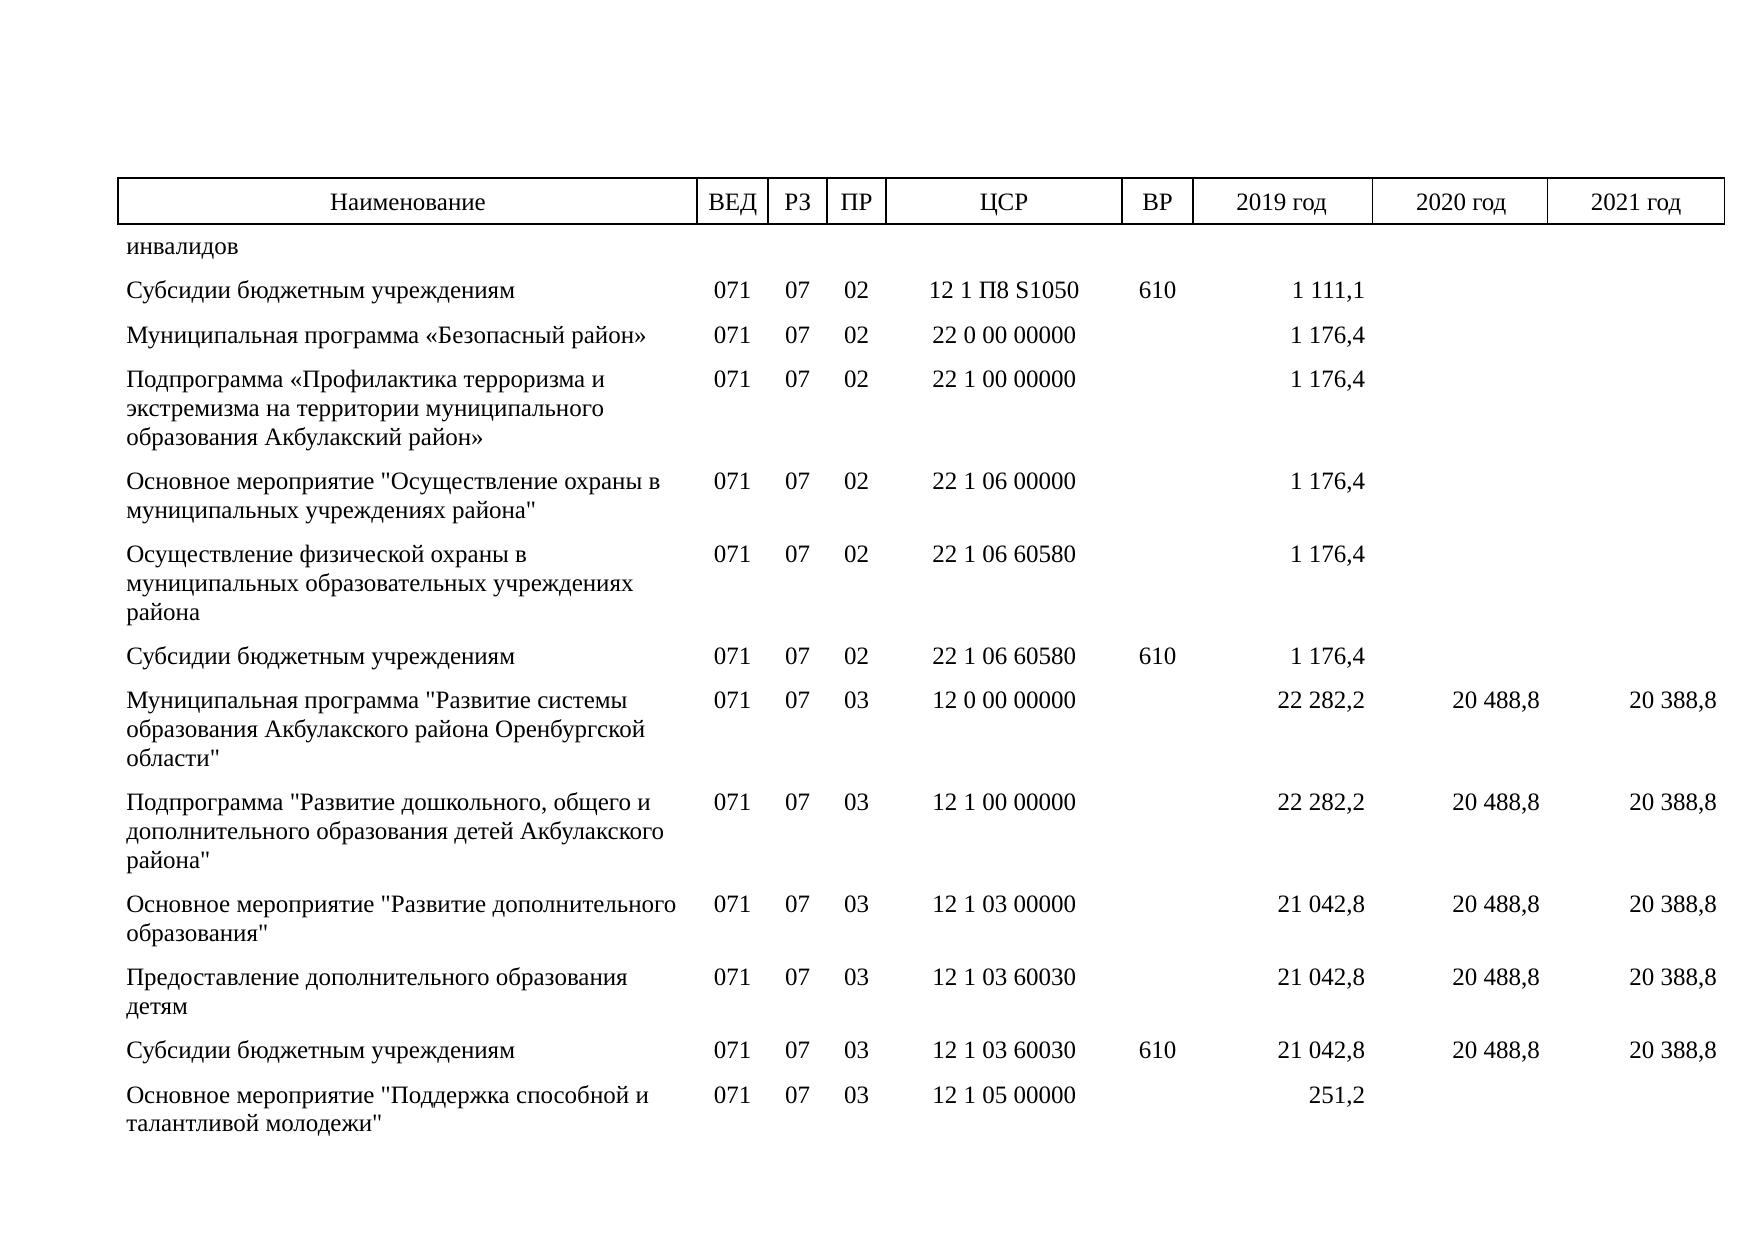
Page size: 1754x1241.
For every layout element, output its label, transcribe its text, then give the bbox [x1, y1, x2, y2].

table_cell [1547, 356, 1724, 458]
table_cell 610 [1122, 268, 1193, 312]
table_header [119, 179, 696, 223]
table_cell 21 042,8 [1193, 955, 1372, 1028]
table_header [769, 179, 826, 223]
table_cell 1 176,4 [1193, 458, 1372, 531]
table_cell [827, 225, 886, 268]
table_cell 07 [768, 678, 827, 779]
table_cell [1373, 633, 1547, 678]
table_cell 22 1 06 60580 [886, 531, 1122, 633]
table_cell 21 042,8 [1193, 881, 1372, 954]
table_header РЗ [776, 187, 819, 215]
table_cell 03 [827, 780, 886, 881]
table_cell [1122, 955, 1193, 1028]
table_cell [1547, 633, 1724, 678]
table_cell 12 1 05 00000 [886, 1072, 1122, 1145]
table_cell 07 [768, 1028, 827, 1072]
table_cell 610 [1122, 1028, 1193, 1072]
table_cell 22 282,2 [1193, 678, 1372, 779]
table_cell 07 [768, 955, 827, 1028]
table_cell 22 1 06 00000 [886, 458, 1122, 531]
table_cell инвалидов [118, 225, 697, 268]
table_header [1123, 179, 1192, 223]
table_cell [1122, 1072, 1193, 1145]
table_cell [1122, 356, 1193, 458]
table_cell [1547, 458, 1724, 531]
table_cell Муниципальная программа «Безопасный район» [118, 312, 697, 356]
table_cell [768, 225, 827, 268]
table_cell 22 282,2 [1193, 780, 1372, 881]
table_cell 251,2 [1193, 1072, 1372, 1145]
table_cell 03 [827, 955, 886, 1028]
table_cell 02 [827, 531, 886, 633]
table_cell 071 [697, 633, 768, 678]
table_header 2020 год [1380, 187, 1542, 215]
table_cell 071 [697, 678, 768, 779]
table_cell 1 111,1 [1193, 268, 1372, 312]
table_cell 071 [697, 881, 768, 954]
table_cell 12 1 00 00000 [886, 780, 1122, 881]
table_header [1373, 179, 1547, 223]
table_cell 21 042,8 [1193, 1028, 1372, 1072]
table_cell 22 1 06 60580 [886, 633, 1122, 678]
table_cell 02 [827, 268, 886, 312]
table_header [1194, 179, 1372, 223]
table_cell 1 176,4 [1193, 356, 1372, 458]
table_header ПР [835, 187, 878, 215]
table_cell Основное мероприятие "Развитие дополнительного образования" [118, 881, 697, 954]
table_cell 071 [697, 268, 768, 312]
table_cell 071 [697, 458, 768, 531]
table_cell Субсидии бюджетным учреждениям [118, 633, 697, 678]
table_cell 1 176,4 [1193, 531, 1372, 633]
table_cell Основное мероприятие "Поддержка способной и талантливой молодежи" [118, 1072, 697, 1145]
table_cell 071 [697, 1028, 768, 1072]
table_cell [1373, 1072, 1547, 1145]
table_cell 071 [697, 955, 768, 1028]
table_cell 12 1 03 00000 [886, 881, 1122, 954]
table_cell 1 176,4 [1193, 633, 1372, 678]
table_cell 03 [827, 678, 886, 779]
table_cell Муниципальная программа "Развитие системы образования Акбулакского района Оренбургской области" [118, 678, 697, 779]
table_cell 20 388,8 [1547, 881, 1724, 954]
table_header [887, 179, 1121, 223]
table_header ВЕД [705, 187, 760, 215]
table_cell 071 [697, 780, 768, 881]
table_cell [1373, 458, 1547, 531]
table_cell Предоставление дополнительного образования детям [118, 955, 697, 1028]
table_cell 03 [827, 1028, 886, 1072]
table_cell 12 0 00 00000 [886, 678, 1122, 779]
table_cell [1547, 268, 1724, 312]
table_header [828, 179, 885, 223]
table_cell 071 [697, 312, 768, 356]
table_cell [1122, 225, 1193, 268]
table_cell [1547, 1072, 1724, 1145]
table_cell [1373, 356, 1547, 458]
table_header 2021 год [1555, 187, 1717, 215]
table_cell 22 0 00 00000 [886, 312, 1122, 356]
table_cell Основное мероприятие "Осуществление охраны в муниципальных учреждениях района" [118, 458, 697, 531]
table_cell [1122, 881, 1193, 954]
table_cell 071 [697, 531, 768, 633]
table_cell [1373, 312, 1547, 356]
table_header 2019 год [1201, 187, 1362, 215]
table_header ЦСР [894, 187, 1114, 215]
table_cell Осуществление физической охраны в муниципальных образовательных учреждениях района [118, 531, 697, 633]
table_cell 071 [697, 356, 768, 458]
table_cell 20 488,8 [1373, 881, 1547, 954]
table_header [1548, 179, 1724, 223]
table_header Наименование [126, 187, 689, 215]
table_cell [1122, 312, 1193, 356]
table_cell 07 [768, 780, 827, 881]
table_cell 07 [768, 312, 827, 356]
table_cell 02 [827, 633, 886, 678]
table_cell 20 388,8 [1547, 955, 1724, 1028]
table_cell [1373, 225, 1547, 268]
table_cell 07 [768, 633, 827, 678]
table_cell [1122, 678, 1193, 779]
table_cell [1122, 780, 1193, 881]
table_cell 20 388,8 [1547, 678, 1724, 779]
table_cell 07 [768, 356, 827, 458]
table_header [698, 179, 767, 223]
table_cell 02 [827, 356, 886, 458]
table_cell 20 488,8 [1373, 780, 1547, 881]
table_cell [886, 225, 1122, 268]
table_cell [1193, 225, 1372, 268]
table_cell [1373, 268, 1547, 312]
table_cell 12 1 03 60030 [886, 1028, 1122, 1072]
table_cell 071 [697, 1072, 768, 1145]
table_cell Субсидии бюджетным учреждениям [118, 1028, 697, 1072]
table_cell 1 176,4 [1193, 312, 1372, 356]
table_cell 12 1 П8 S1050 [886, 268, 1122, 312]
table_cell [1373, 531, 1547, 633]
table_cell [697, 225, 768, 268]
table_cell 07 [768, 531, 827, 633]
table_cell 20 388,8 [1547, 1028, 1724, 1072]
table_cell 610 [1122, 633, 1193, 678]
table_cell 07 [768, 881, 827, 954]
table_cell [1122, 458, 1193, 531]
table_cell 03 [827, 1072, 886, 1145]
table_cell 20 488,8 [1373, 955, 1547, 1028]
table_cell 03 [827, 881, 886, 954]
table_cell 02 [827, 312, 886, 356]
table_cell 07 [768, 458, 827, 531]
table_cell 07 [768, 1072, 827, 1145]
table_cell [1122, 531, 1193, 633]
table_cell 12 1 03 60030 [886, 955, 1122, 1028]
table_cell 22 1 00 00000 [886, 356, 1122, 458]
table_cell 02 [827, 458, 886, 531]
table_cell [1547, 312, 1724, 356]
table_cell [1547, 225, 1724, 268]
table_cell Подпрограмма «Профилактика терроризма и экстремизма на территории муниципального образования Акбулакский район» [118, 356, 697, 458]
table_cell 20 488,8 [1373, 678, 1547, 779]
table_cell Субсидии бюджетным учреждениям [118, 268, 697, 312]
table_cell 20 388,8 [1547, 780, 1724, 881]
table_cell 07 [768, 268, 827, 312]
table_cell 20 488,8 [1373, 1028, 1547, 1072]
table_cell Подпрограмма "Развитие дошкольного, общего и дополнительного образования детей Акбулакского района" [118, 780, 697, 881]
table_header ВР [1130, 187, 1185, 215]
table_cell [1547, 531, 1724, 633]
